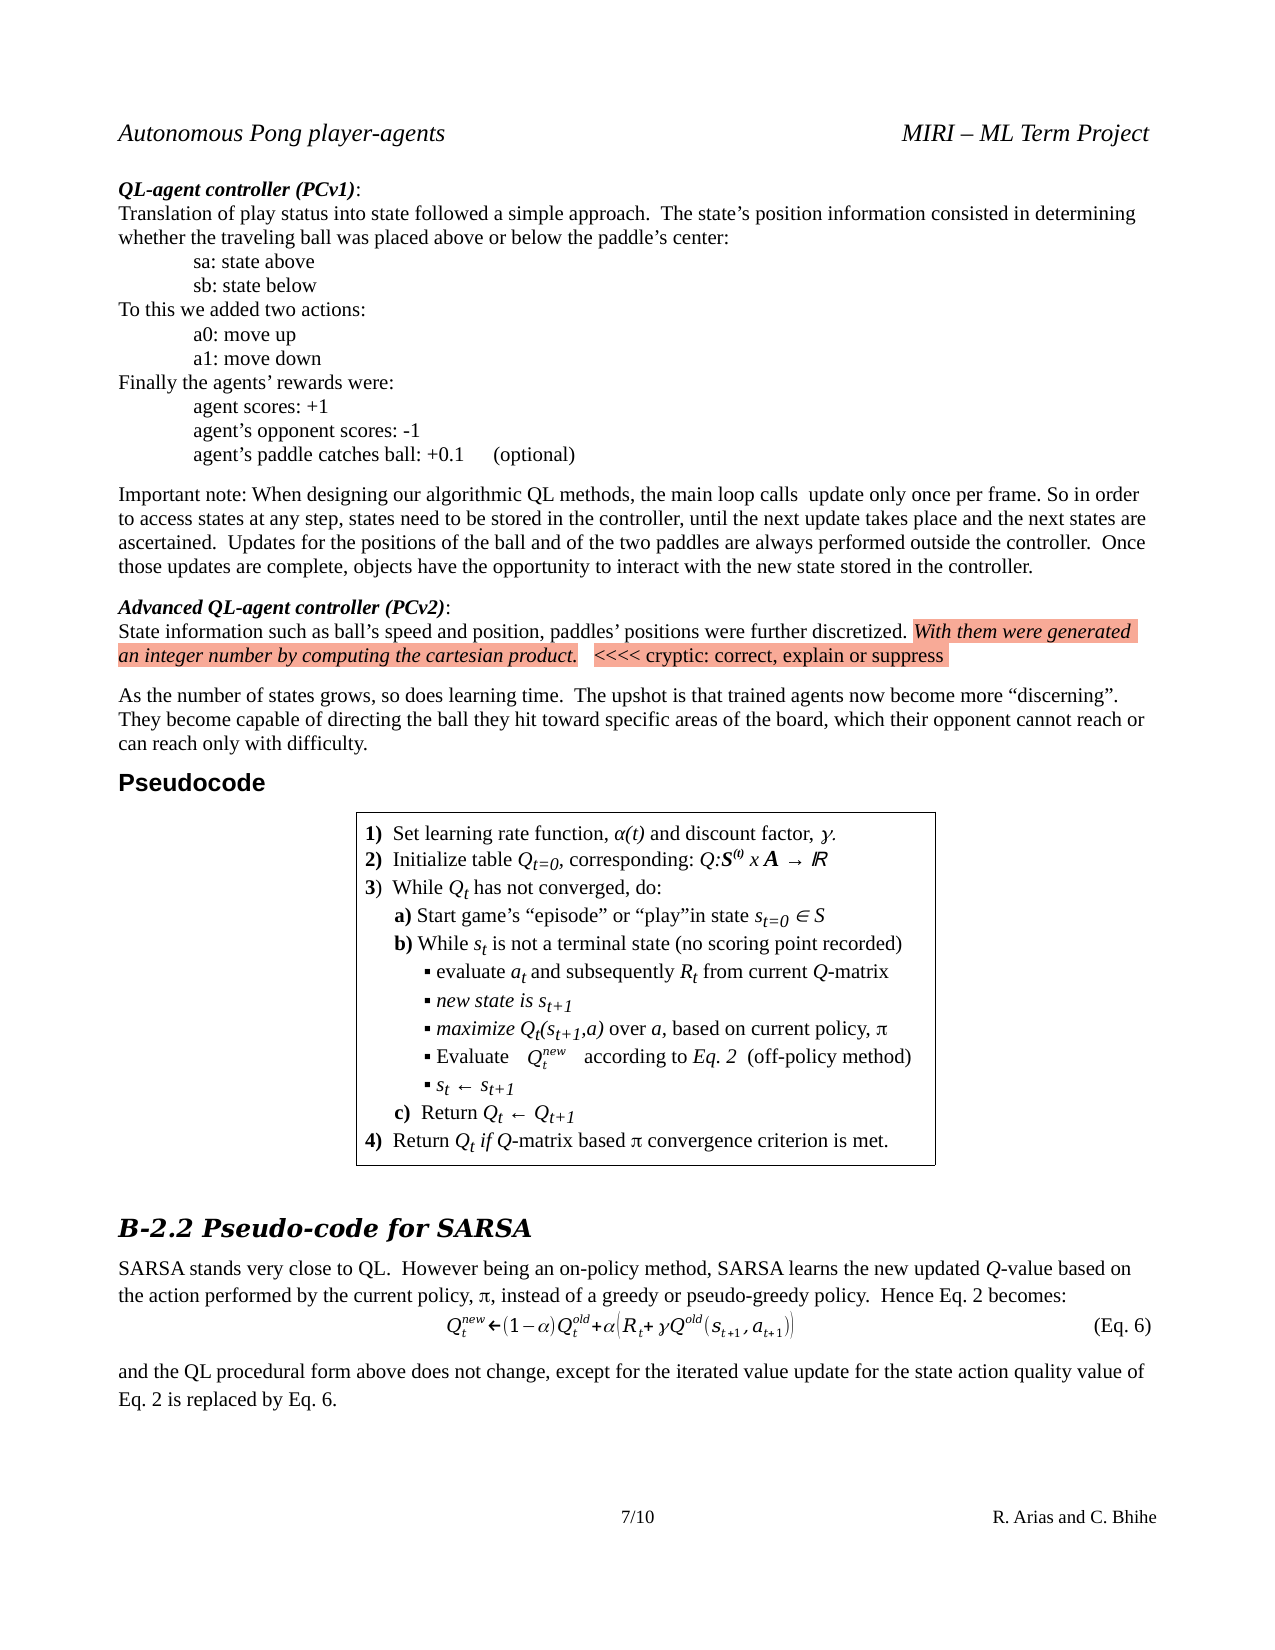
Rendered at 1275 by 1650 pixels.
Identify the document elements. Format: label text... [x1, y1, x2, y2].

text Advanced QL-agent controller (PCv2): State information such as ball’s speed and position, paddles’ positions were further discretized. With them were generated an integer number by computing the cartesian product. <<<< cryptic: correct, explain or suppress [118, 594, 1157, 667]
text and the QL procedural form above does not change, except for the iterated value update for the state action quality value of Eq. 2 is replaced by Eq. 6. [118, 1359, 1157, 1411]
text b) While st is not a terminal state (no scoring point recorded) [365, 931, 926, 959]
text ▪ Evaluateaccording to Eq. 2 (off-policy method) [365, 1044, 926, 1071]
text a) Start game’s “episode” or “play”in state st=0 ∈ S [365, 903, 926, 931]
text c) Return Qt ← Qt+1 [365, 1100, 926, 1128]
text ▪ new state is st+1 [365, 988, 926, 1016]
text QL-agent controller (PCv1): Translation of play status into state followed a simple approach. The state’s position information consisted in determining whether the traveling ball was placed above or below the paddle’s center: sa: state above sb: state below To this we added two actions: a0: move up a1: move down Finally the agents’ rewards were: agent scores: +1 agent’s opponent scores: -1 agent’s paddle catches ball: +0.1 (optional) [118, 177, 1157, 466]
text Important note: When designing our algorithmic QL methods, the main loop calls update only once per frame. So in order to access states at any step, states need to be stored in the controller, until the next update takes place and the next states are ascertained. Updates for the positions of the ball and of the two paddles are always performed outside the controller. Once those updates are complete, objects have the opportunity to interact with the new state stored in the controller. [118, 482, 1157, 578]
text 1) Set learning rate function, α(t) and discount factor, γ. [365, 821, 926, 845]
subtitle B-2.2 Pseudo-code for SARSA [118, 1213, 1157, 1243]
text As the number of states grows, so does learning time. The upshot is that trained agents now become more “discerning”. They become capable of directing the ball they hit toward specific areas of the board, which their opponent cannot reach or can reach only with difficulty. [118, 683, 1157, 755]
text ▪ evaluate at and subsequently Rt from current Q-matrix [365, 959, 926, 988]
text SARSA stands very close to QL. However being an on-policy method, SARSA learns the new updated Q-value based on the action performed by the current policy, π, instead of a greedy or pseudo-greedy policy. Hence Eq. 2 becomes: (Eq. 6) [118, 1255, 1157, 1341]
text 3) While Qt has not converged, do: [365, 875, 926, 903]
text ▪ maximize Qt(st+1,a) over a, based on current policy, π [365, 1016, 926, 1044]
text 2) Initialize table Qt=0, corresponding: Q:S(t) x A → ℝ [365, 845, 926, 875]
text 4) Return Qt if Q-matrix based π convergence criterion is met. [365, 1128, 926, 1156]
subtitle Pseudocode [118, 768, 1157, 796]
text ▪ st ← st+1 [365, 1071, 926, 1100]
